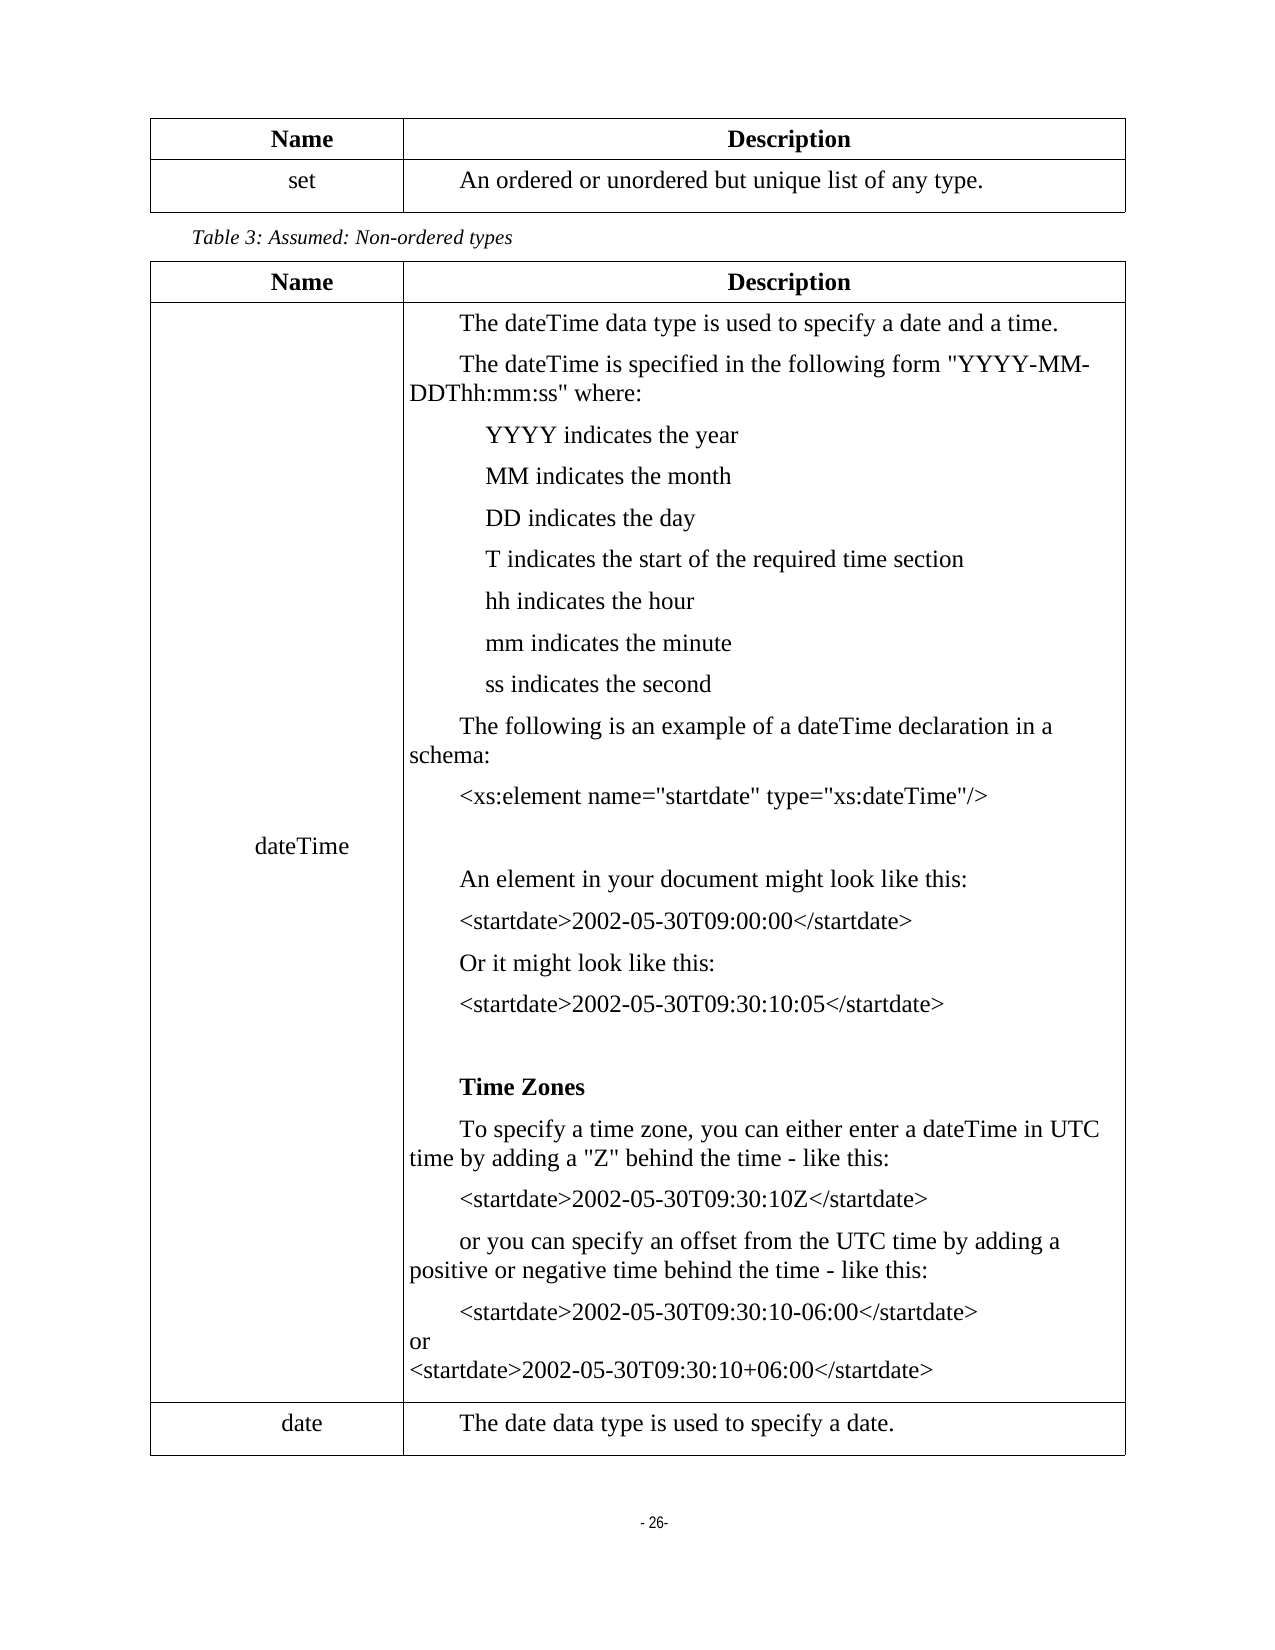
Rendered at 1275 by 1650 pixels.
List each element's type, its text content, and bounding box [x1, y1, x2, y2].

table_header Name [151, 262, 403, 302]
table_cell dateTime [151, 303, 403, 1402]
table_header Name [151, 119, 403, 159]
table_cell An ordered or unordered but unique list of any type. [404, 160, 1125, 212]
table_cell set [151, 160, 403, 212]
table_cell The dateTime data type is used to specify a date and a time. The dateTime is specified in the following form "YYYY-MM-DDThh:mm:ss" where: YYYY indicates the year MM indicates the month DD indicates the day T indicates the start of the required time section hh indicates the hour mm indicates the minute ss indicates the second The following is an example of a dateTime declaration in a schema: <xs:element name="startdate" type="xs:dateTime"/> An element in your document might look like this: <startdate>2002-05-30T09:00:00</startdate> Or it might look like this: <startdate>2002-05-30T09:30:10:05</startdate> Time Zones To specify a time zone, you can either enter a dateTime in UTC time by adding a "Z" behind the time - like this: <startdate>2002-05-30T09:30:10Z</startdate> or you can specify an offset from the UTC time by adding a positive or negative time behind the time - like this: <startdate>2002-05-30T09:30:10-06:00</startdate> or <startdate>2002-05-30T09:30:10+06:00</startdate> [404, 303, 1125, 1402]
table_header Description [404, 119, 1125, 159]
table_header Description [404, 262, 1125, 302]
table_cell The date data type is used to specify a date. [404, 1403, 1125, 1455]
text Table 3: Assumed: Non-ordered types [150, 224, 1125, 248]
table_cell date [151, 1403, 403, 1455]
